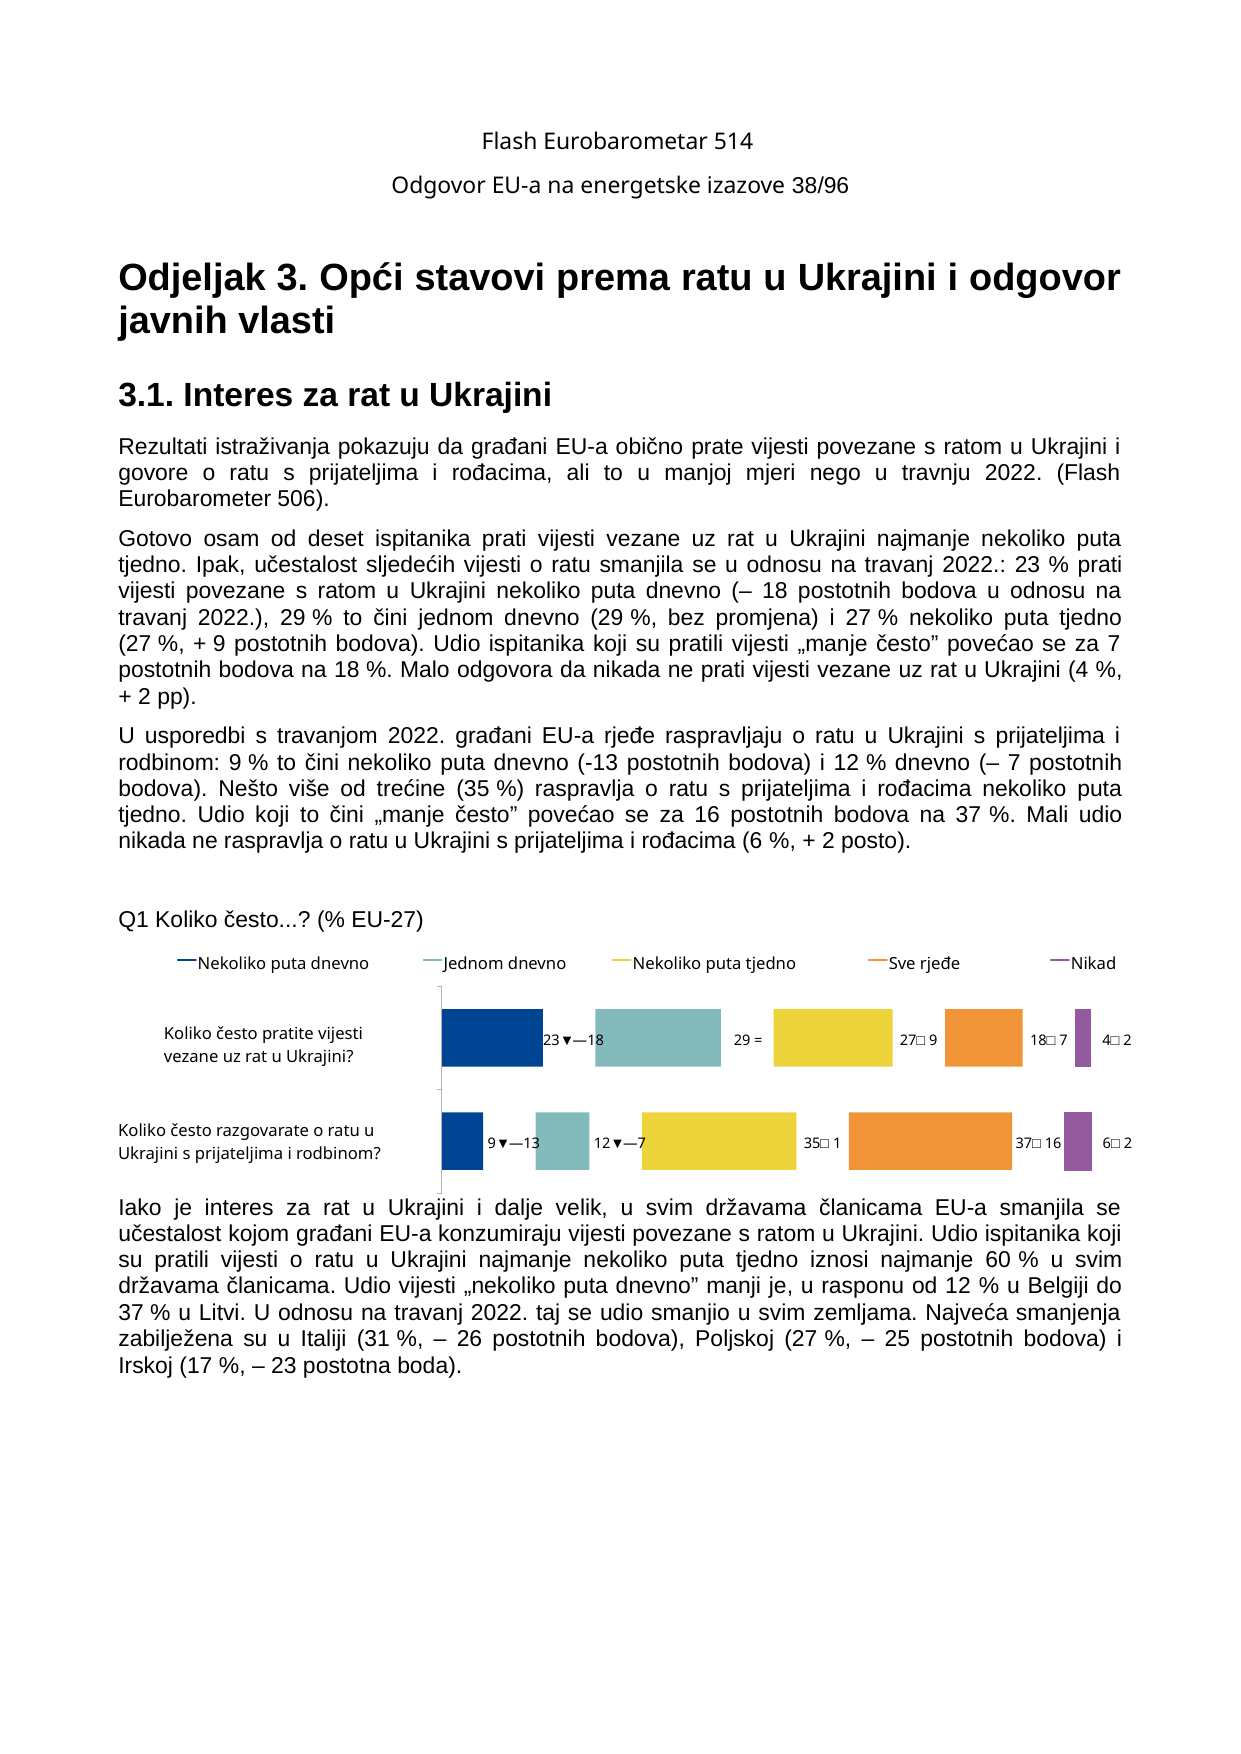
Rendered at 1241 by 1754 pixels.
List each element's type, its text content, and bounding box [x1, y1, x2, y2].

text Gotovo osam od deset ispitanika prati vijesti vezane uz rat u Ukrajini najmanje nekoliko puta tjedno. Ipak, učestalost sljedećih vijesti o ratu smanjila se u odnosu na travanj 2022.: 23 % prati vijesti povezane s ratom u Ukrajini nekoliko puta dnevno (– 18 postotnih bodova u odnosu na travanj 2022.), 29 % to čini jednom dnevno (29 %, bez promjena) i 27 % nekoliko puta tjedno (27 %, + 9 postotnih bodova). Udio ispitanika koji su pratili vijesti „manje često” povećao se za 7 postotnih bodova na 18 %. Malo odgovora da nikada ne prati vijesti vezane uz rat u Ukrajini (4 %, + 2 pp). [118, 525, 1122, 709]
subtitle Odjeljak 3. Opći stavovi prema ratu u Ukrajini i odgovor javnih vlasti [118, 254, 1122, 342]
text Iako je interes za rat u Ukrajini i dalje velik, u svim državama članicama EU-a smanjila se učestalost kojom građani EU-a konzumiraju vijesti povezane s ratom u Ukrajini. Udio ispitanika koji su pratili vijesti o ratu u Ukrajini najmanje nekoliko puta tjedno iznosi najmanje 60 % u svim državama članicama. Udio vijesti „nekoliko puta dnevno” manji je, u rasponu od 12 % u Belgiji do 37 % u Litvi. U odnosu na travanj 2022. taj se udio smanjio u svim zemljama. Najveća smanjenja zabilježena su u Italiji (31 %, – 26 postotnih bodova), Poljskoj (27 %, – 25 postotnih bodova) i Irskoj (17 %, – 23 postotna boda). [118, 945, 1122, 1378]
text Rezultati istraživanja pokazuju da građani EU-a obično prate vijesti povezane s ratom u Ukrajini i govore o ratu s prijateljima i rođacima, ali to u manjoj mjeri nego u travnju 2022. (Flash Eurobarometer 506). [118, 433, 1122, 512]
text U usporedbi s travanjom 2022. građani EU-a rjeđe raspravljaju o ratu u Ukrajini s prijateljima i rodbinom: 9 % to čini nekoliko puta dnevno (-13 postotnih bodova) i 12 % dnevno (– 7 postotnih bodova). Nešto više od trećine (35 %) raspravlja o ratu s prijateljima i rođacima nekoliko puta tjedno. Udio koji to čini „manje često” povećao se za 16 postotnih bodova na 37 %. Mali udio nikada ne raspravlja o ratu u Ukrajini s prijateljima i rođacima (6 %, + 2 posto). [118, 722, 1122, 854]
subtitle 3.1. Interes za rat u Ukrajini [118, 375, 1122, 414]
text Q1 Koliko često...? (% EU-27) [118, 906, 1122, 932]
